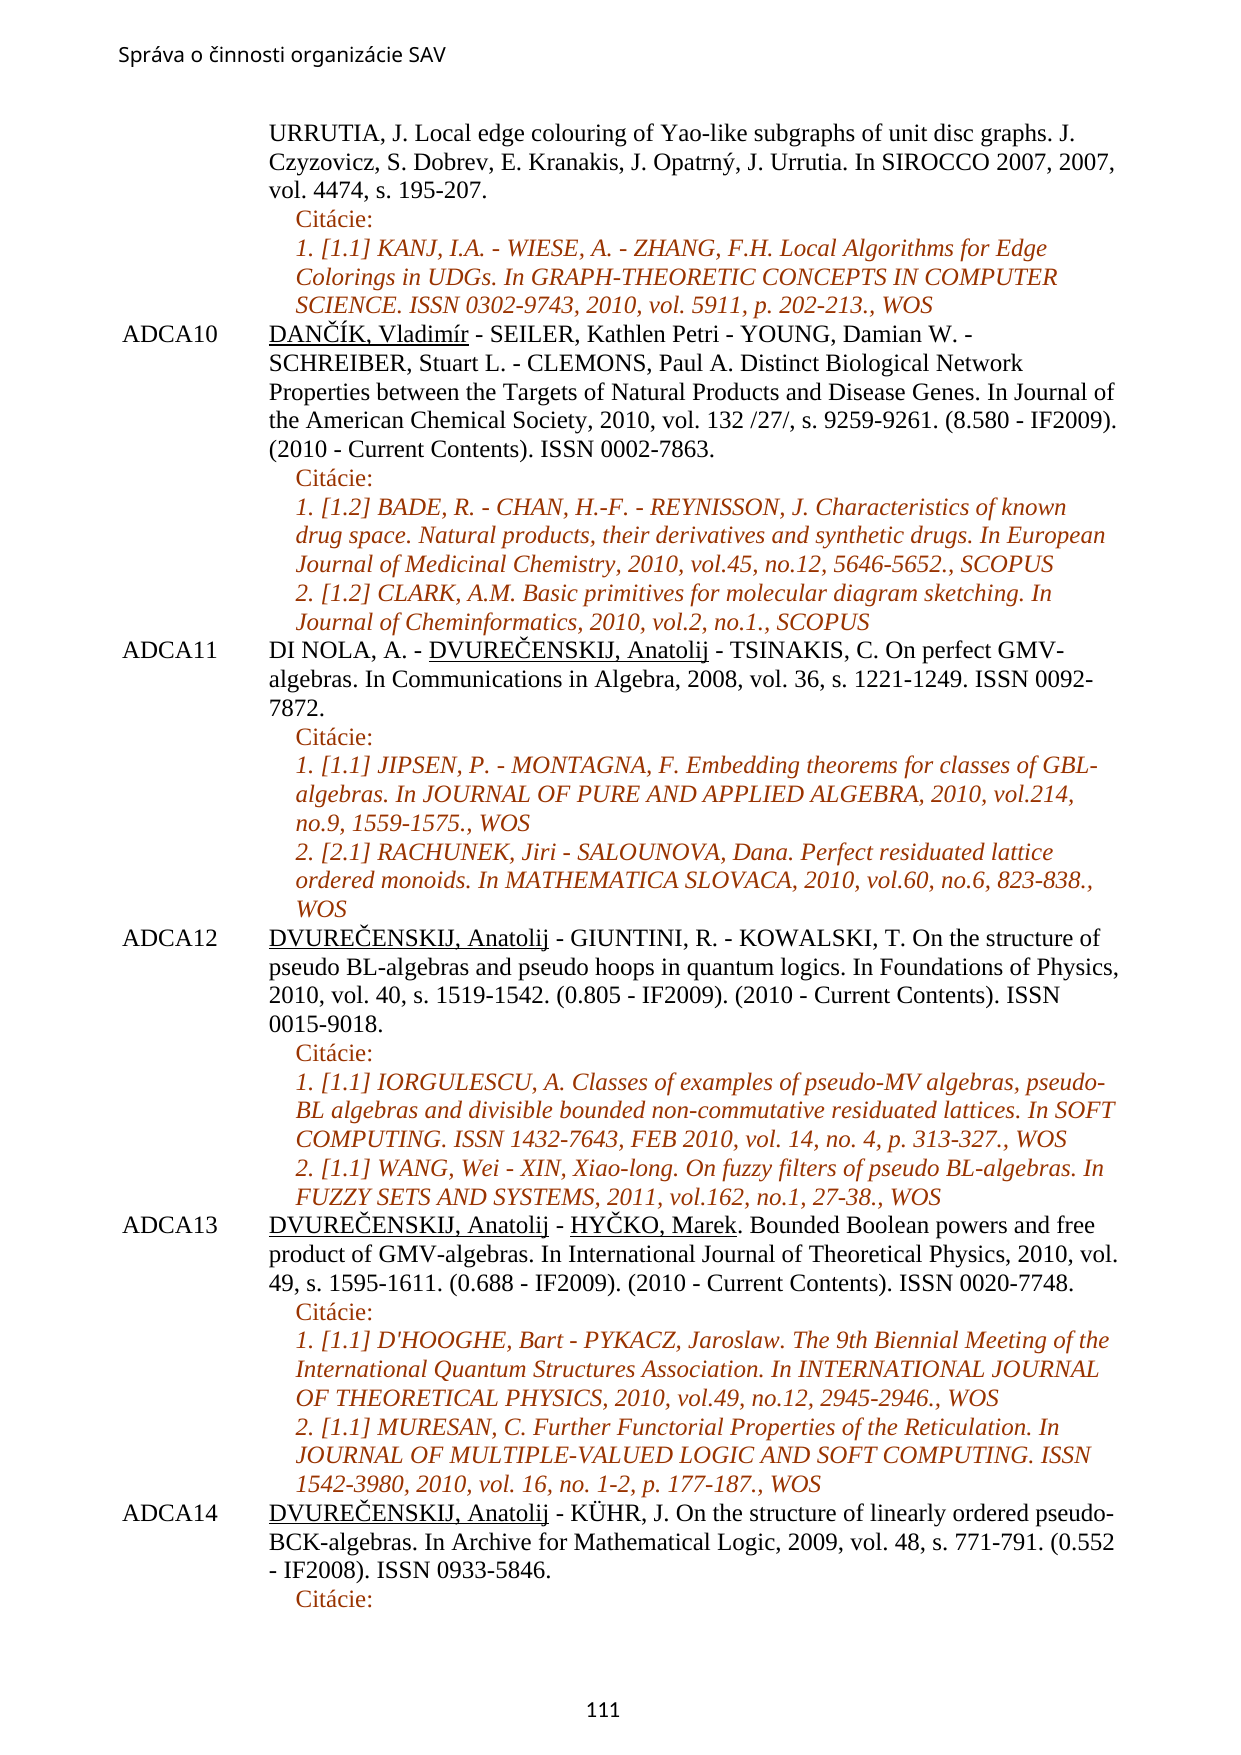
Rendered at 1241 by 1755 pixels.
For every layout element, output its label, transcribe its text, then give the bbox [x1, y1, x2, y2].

text 2. [1.1] MURESAN, C. Further Functorial Properties of the Reticulation. In JOURNAL OF MULTIPLE-VALUED LOGIC AND SOFT COMPUTING. ISSN 1542-3980, 2010, vol. 16, no. 1-2, p. 177-187., WOS [295, 1412, 1122, 1498]
table_header ADCA12 [122, 923, 269, 1038]
text Citácie: [295, 463, 1122, 492]
table_header ADCA10 [122, 319, 269, 463]
text Citácie: [295, 722, 1122, 751]
text 1. [1.2] BADE, R. - CHAN, H.-F. - REYNISSON, J. Characteristics of known drug space. Natural products, their derivatives and synthetic drugs. In European Journal of Medicinal Chemistry, 2010, vol.45, no.12, 5646-5652., SCOPUS [295, 492, 1122, 578]
table_header DVUREČENSKIJ, Anatolij - GIUNTINI, R. - KOWALSKI, T. On the structure of pseudo BL-algebras and pseudo hoops in quantum logics. In Foundations of Physics, 2010, vol. 40, s. 1519-1542. (0.805 - IF2009). (2010 - Current Contents). ISSN 0015-9018. [269, 923, 1122, 1038]
table_header [122, 118, 269, 204]
table_header ADCA11 [122, 636, 269, 722]
text 1. [1.1] JIPSEN, P. - MONTAGNA, F. Embedding theorems for classes of GBL-algebras. In JOURNAL OF PURE AND APPLIED ALGEBRA, 2010, vol.214, no.9, 1559-1575., WOS [295, 751, 1122, 837]
table_header DI NOLA, A. - DVUREČENSKIJ, Anatolij - TSINAKIS, C. On perfect GMV-algebras. In Communications in Algebra, 2008, vol. 36, s. 1221-1249. ISSN 0092-7872. [269, 636, 1122, 722]
text 2. [2.1] RACHUNEK, Jiri - SALOUNOVA, Dana. Perfect residuated lattice ordered monoids. In MATHEMATICA SLOVACA, 2010, vol.60, no.6, 823-838., WOS [295, 837, 1122, 923]
table_header ADCA13 [122, 1211, 269, 1297]
text Citácie: [295, 1584, 1122, 1613]
table_header DANČÍK, Vladimír - SEILER, Kathlen Petri - YOUNG, Damian W. - SCHREIBER, Stuart L. - CLEMONS, Paul A. Distinct Biological Network Properties between the Targets of Natural Products and Disease Genes. In Journal of the American Chemical Society, 2010, vol. 132 /27/, s. 9259-9261. (8.580 - IF2009). (2010 - Current Contents). ISSN 0002-7863. [269, 319, 1122, 463]
text Citácie: [295, 1038, 1122, 1067]
table_header ADCA14 [122, 1498, 269, 1584]
text 1. [1.1] KANJ, I.A. - WIESE, A. - ZHANG, F.H. Local Algorithms for Edge Colorings in UDGs. In GRAPH-THEORETIC CONCEPTS IN COMPUTER SCIENCE. ISSN 0302-9743, 2010, vol. 5911, p. 202-213., WOS [295, 233, 1122, 319]
table_header DVUREČENSKIJ, Anatolij - HYČKO, Marek. Bounded Boolean powers and free product of GMV-algebras. In International Journal of Theoretical Physics, 2010, vol. 49, s. 1595-1611. (0.688 - IF2009). (2010 - Current Contents). ISSN 0020-7748. [269, 1211, 1122, 1297]
text Citácie: [295, 204, 1122, 233]
text 1. [1.1] IORGULESCU, A. Classes of examples of pseudo-MV algebras, pseudo-BL algebras and divisible bounded non-commutative residuated lattices. In SOFT COMPUTING. ISSN 1432-7643, FEB 2010, vol. 14, no. 4, p. 313-327., WOS [295, 1067, 1122, 1153]
table_header DVUREČENSKIJ, Anatolij - KÜHR, J. On the structure of linearly ordered pseudo-BCK-algebras. In Archive for Mathematical Logic, 2009, vol. 48, s. 771-791. (0.552 - IF2008). ISSN 0933-5846. [269, 1498, 1122, 1584]
table_header - URRUTIA, J. Local edge colouring of Yao-like subgraphs of unit disc graphs. J. Czyzovicz, S. Dobrev, E. Kranakis, J. Opatrný, J. Urrutia. In SIROCCO 2007, 2007, vol. 4474, s. 195-207. [269, 118, 1122, 204]
text Citácie: [295, 1297, 1122, 1326]
text 2. [1.2] CLARK, A.M. Basic primitives for molecular diagram sketching. In Journal of Cheminformatics, 2010, vol.2, no.1., SCOPUS [295, 578, 1122, 636]
text 1. [1.1] D'HOOGHE, Bart - PYKACZ, Jaroslaw. The 9th Biennial Meeting of the International Quantum Structures Association. In INTERNATIONAL JOURNAL OF THEORETICAL PHYSICS, 2010, vol.49, no.12, 2945-2946., WOS [295, 1326, 1122, 1412]
text 2. [1.1] WANG, Wei - XIN, Xiao-long. On fuzzy filters of pseudo BL-algebras. In FUZZY SETS AND SYSTEMS, 2011, vol.162, no.1, 27-38., WOS [295, 1153, 1122, 1211]
